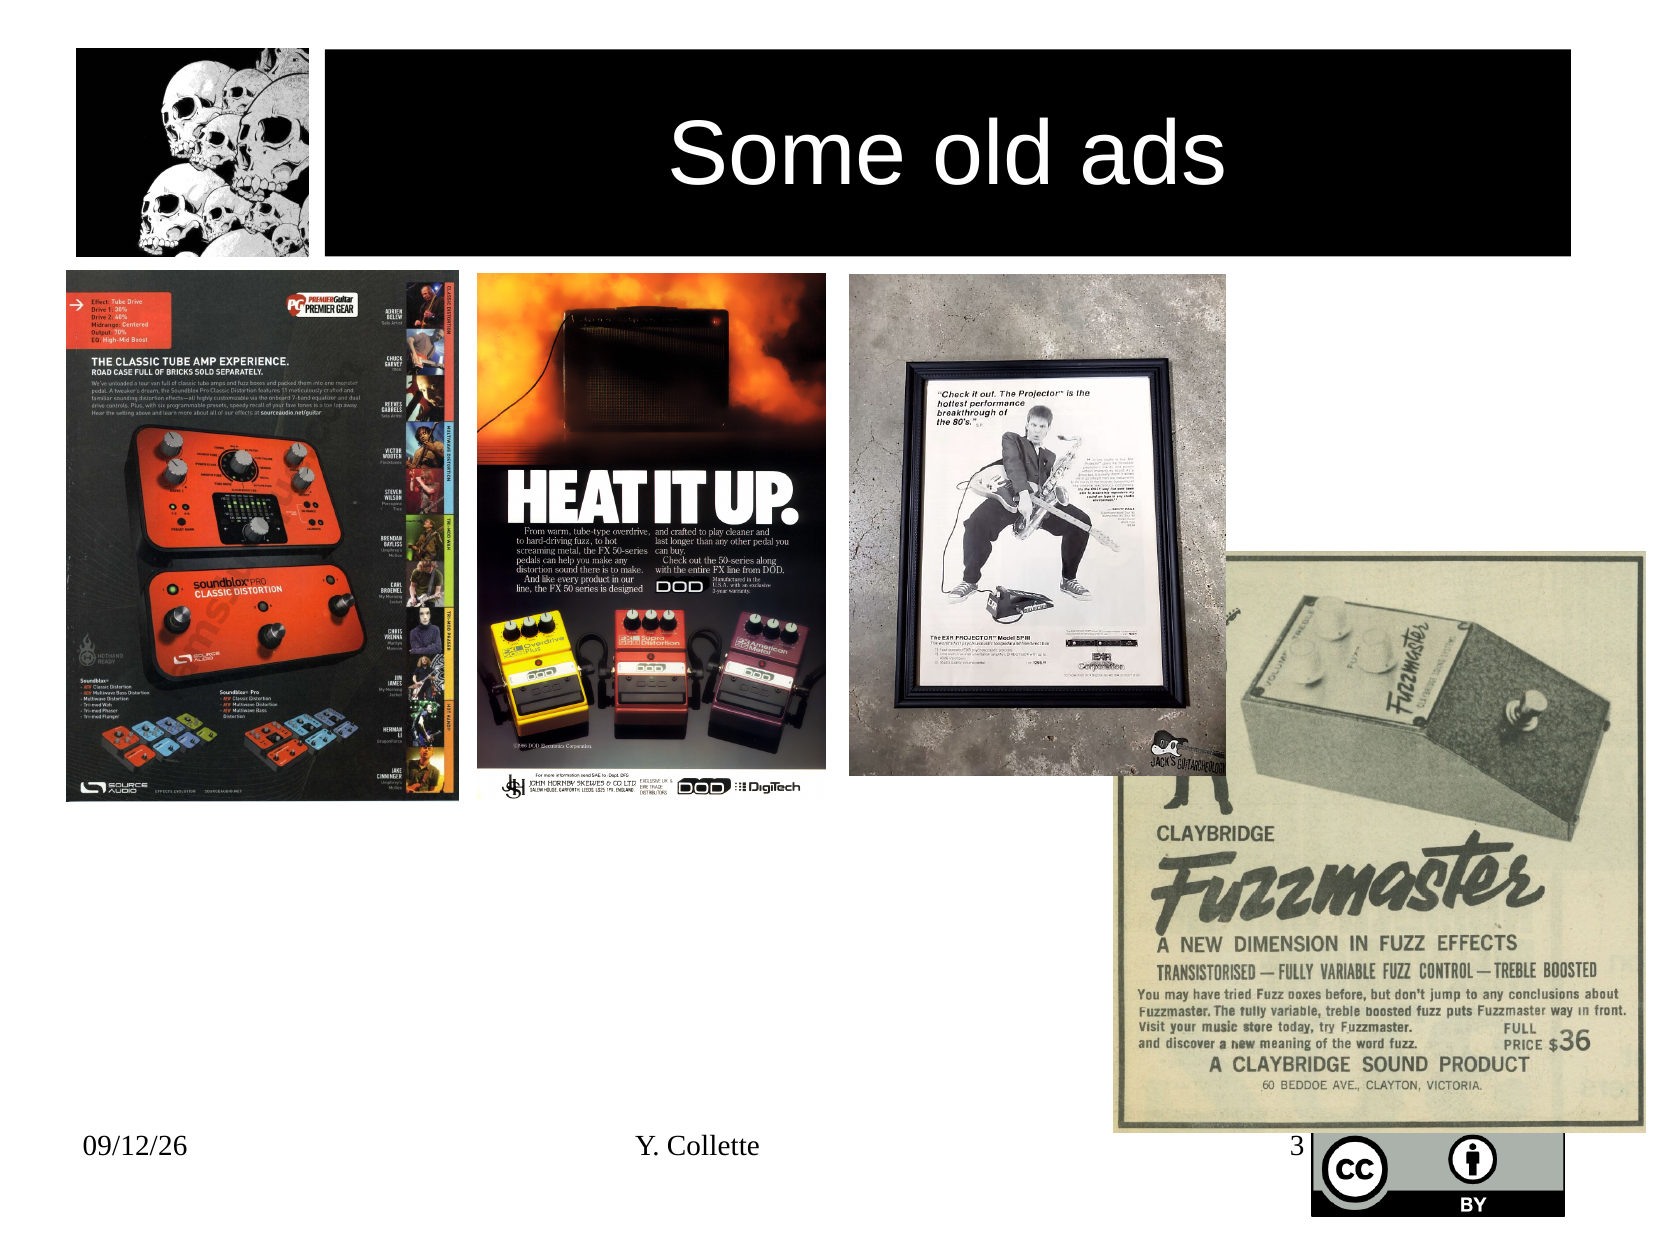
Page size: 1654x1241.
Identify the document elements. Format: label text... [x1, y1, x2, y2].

picture [66, 270, 459, 802]
picture [477, 273, 826, 799]
picture [76, 48, 309, 257]
picture [849, 274, 1646, 1217]
title Some old ads [324, 49, 1571, 257]
